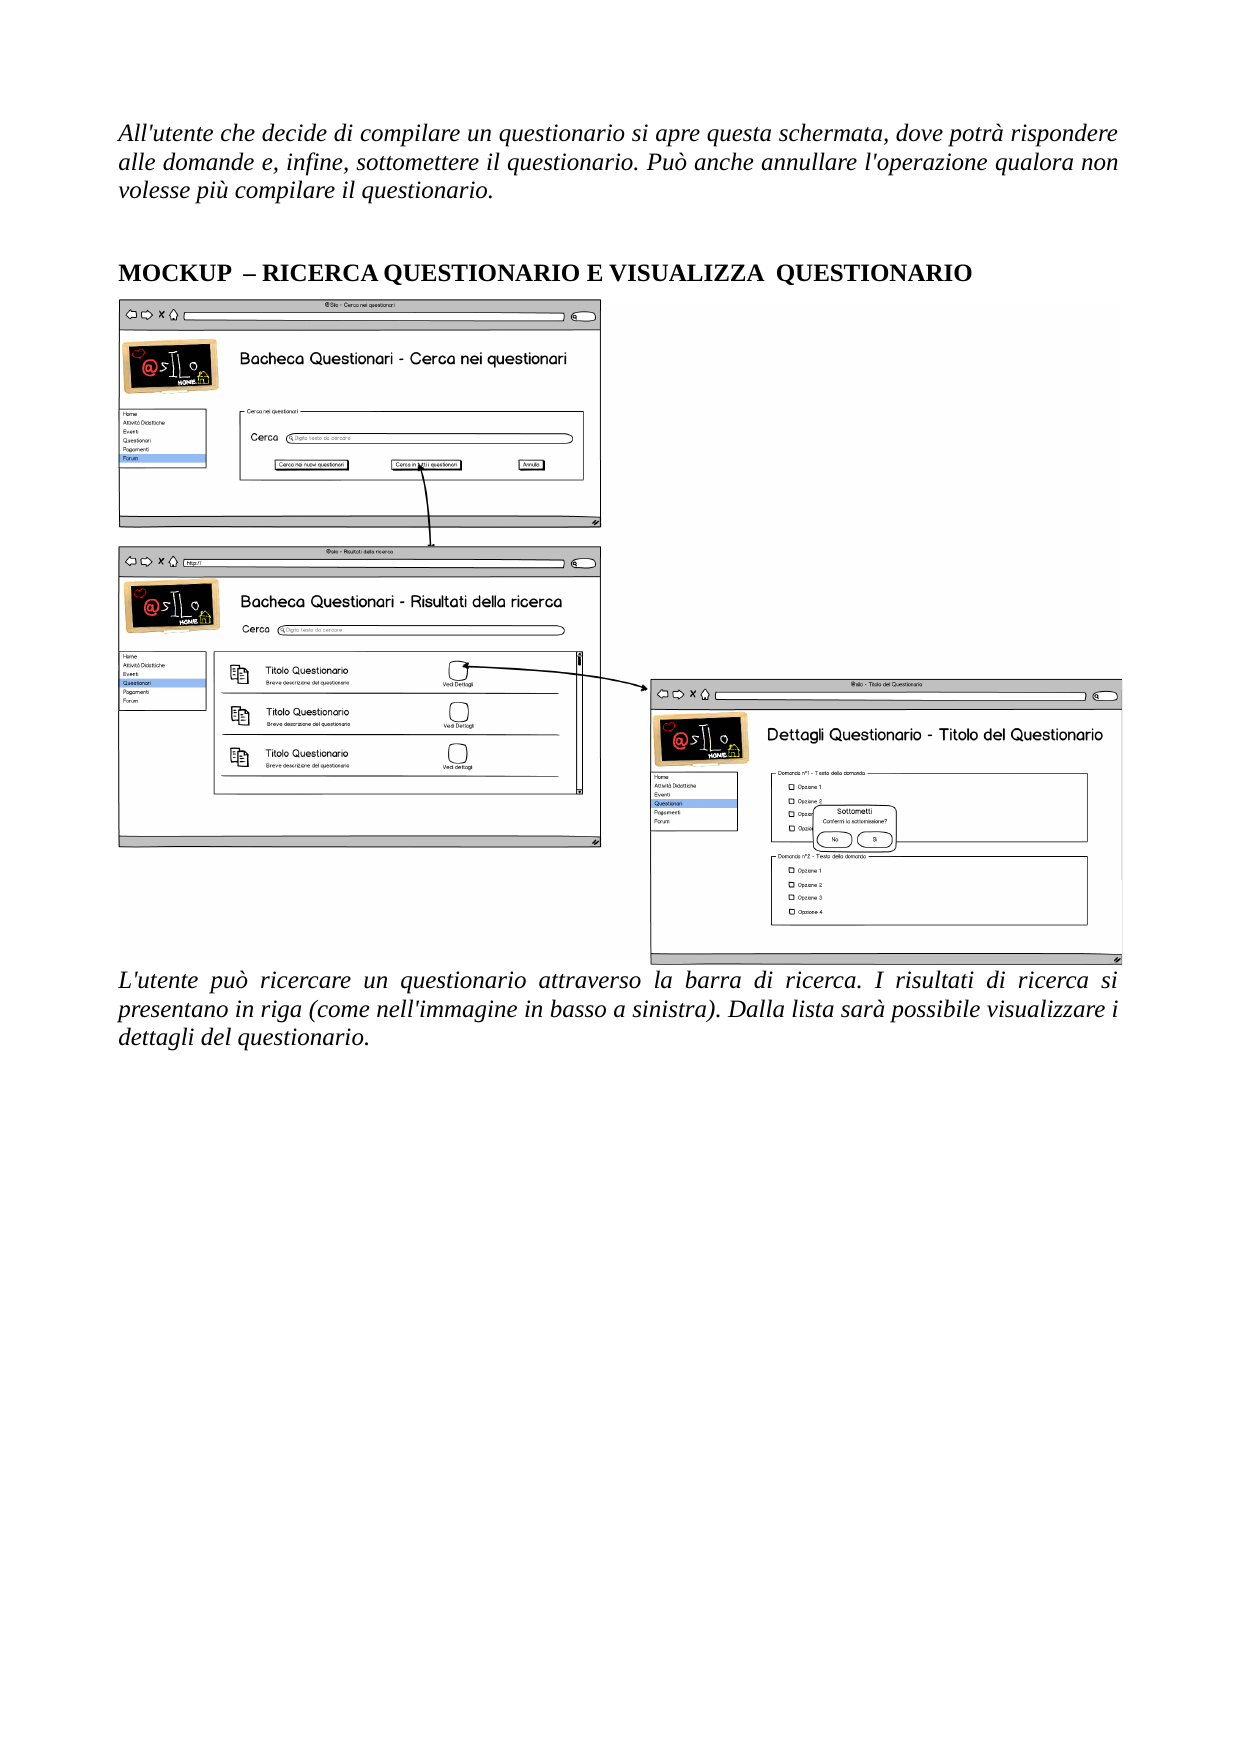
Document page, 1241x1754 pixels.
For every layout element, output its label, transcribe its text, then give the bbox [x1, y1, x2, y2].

picture [118, 299, 1123, 965]
text L'utente può ricercare un questionario attraverso la barra di ricerca. I risultati di ricerca si presentano in riga (come nell'immagine in basso a sinistra). Dalla lista sarà possibile visualizzare i dettagli del questionario. [118, 965, 1122, 1051]
text All'utente che decide di compilare un questionario si apre questa schermata, dove potrà rispondere alle domande e, infine, sottomettere il questionario. Può anche annullare l'operazione qualora non volesse più compilare il questionario. [118, 118, 1122, 204]
text MOCKUP – RICERCA QUESTIONARIO E VISUALIZZA QUESTIONARIO [118, 258, 1122, 287]
